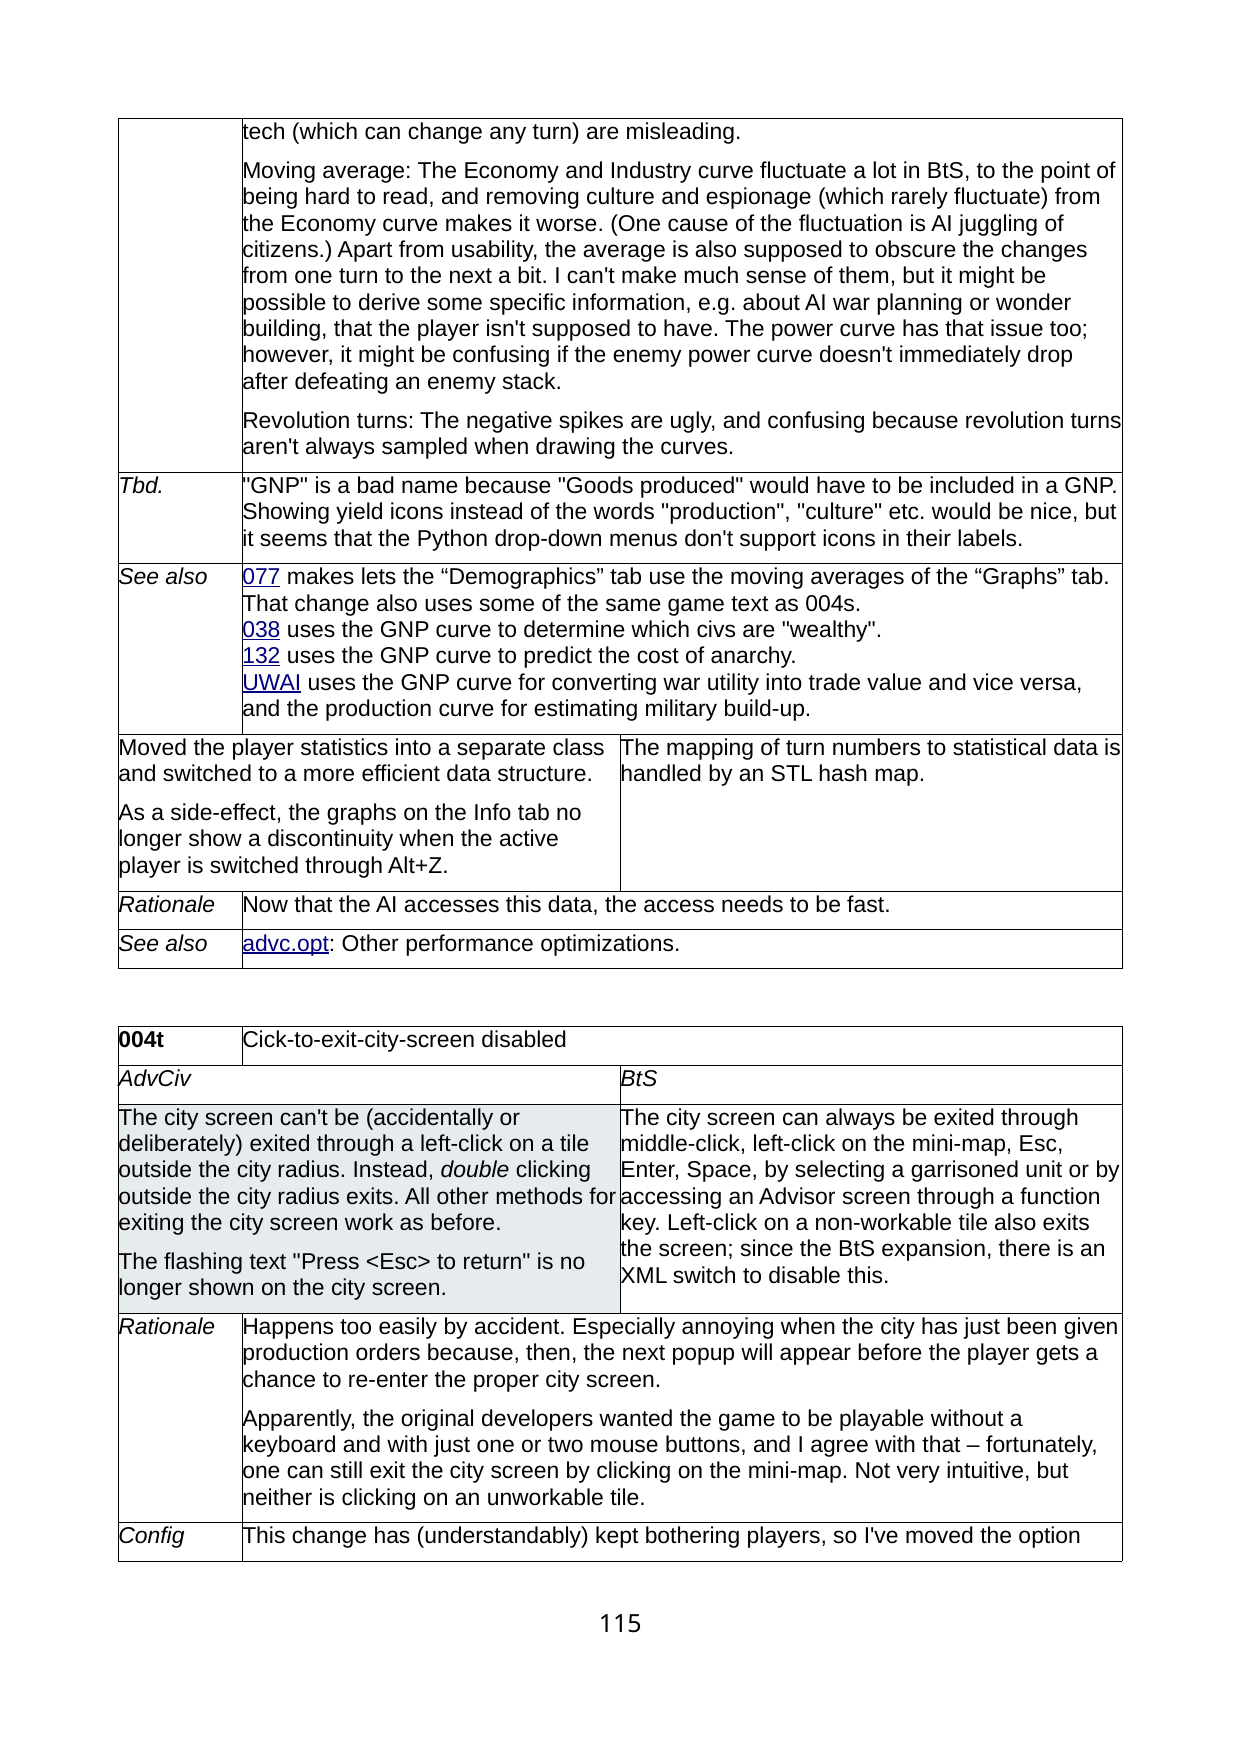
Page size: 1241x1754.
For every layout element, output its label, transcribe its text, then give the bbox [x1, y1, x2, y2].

table_header Cick-to-exit-city-screen disabled [243, 1027, 1122, 1065]
table_cell BtS [621, 1066, 1122, 1103]
table_cell [119, 119, 242, 472]
table_cell advc.opt: Other performance optimizations. [243, 930, 1122, 968]
table_cell Rationale [119, 892, 242, 929]
table_cell tech (which can change any turn) are misleading. Moving average: The Economy and Industry curve fluctuate a lot in BtS, to the point of being hard to read, and removing culture and espionage (which rarely fluctuate) from the Economy curve makes it worse. (One cause of the fluctuation is AI juggling of citizens.) Apart from usability, the average is also supposed to obscure the changes from one turn to the next a bit. I can't make much sense of them, but it might be possible to derive some specific information, e.g. about AI war planning or wonder building, that the player isn't supposed to have. The power curve has that issue too; however, it might be confusing if the enemy power curve doesn't immediately drop after defeating an enemy stack. Revolution turns: The negative spikes are ugly, and confusing because revolution turns aren't always sampled when drawing the curves. [243, 119, 1122, 472]
table_cell This change has (understandably) kept bothering players, so I've moved the option [243, 1523, 1122, 1561]
table_cell See also [119, 564, 242, 734]
table_cell 077 makes lets the “Demographics” tab use the moving averages of the “Graphs” tab. That change also uses some of the same game text as 004s. 038 uses the GNP curve to determine which civs are "wealthy". 132 uses the GNP curve to predict the cost of anarchy. UWAI uses the GNP curve for converting war utility into trade value and vice versa, and the production curve for estimating military build-up. [243, 564, 1122, 734]
table_cell The city screen can always be exited through middle-click, left-click on the mini-map, Esc, Enter, Space, by selecting a garrisoned unit or by accessing an Advisor screen through a function key. Left-click on a non-workable tile also exits the screen; since the BtS expansion, there is an XML switch to disable this. [621, 1105, 1122, 1313]
table_cell The mapping of turn numbers to statistical data is handled by an STL hash map. [621, 735, 1122, 891]
table_cell Moved the player statistics into a separate class and switched to a more efficient data structure. As a side-effect, the graphs on the Info tab no longer show a discontinuity when the active player is switched through Alt+Z. [119, 735, 620, 891]
table_cell "GNP" is a bad name because "Goods produced" would have to be included in a GNP. Showing yield icons instead of the words "production", "culture" etc. would be nice, but it seems that the Python drop-down menus don't support icons in their labels. [243, 473, 1122, 563]
table_header 004t [119, 1027, 242, 1065]
table_cell The city screen can't be (accidentally or deliberately) exited through a left-click on a tile outside the city radius. Instead, double clicking outside the city radius exits. All other methods for exiting the city screen work as before. The flashing text "Press <Esc> to return" is no longer shown on the city screen. [119, 1105, 620, 1313]
table_cell See also [119, 930, 242, 968]
table_cell Happens too easily by accident. Especially annoying when the city has just been given production orders because, then, the next popup will appear before the player gets a chance to re-enter the proper city screen. Apparently, the original developers wanted the game to be playable without a keyboard and with just one or two mouse buttons, and I agree with that – fortunately, one can still exit the city screen by clicking on the mini-map. Not very intuitive, but neither is clicking on an unworkable tile. [243, 1314, 1122, 1522]
table_cell Now that the AI accesses this data, the access needs to be fast. [243, 892, 1122, 929]
table_cell Config [119, 1523, 242, 1561]
table_cell Rationale [119, 1314, 242, 1522]
table_cell AdvCiv [119, 1066, 620, 1103]
table_cell Tbd. [119, 473, 242, 563]
